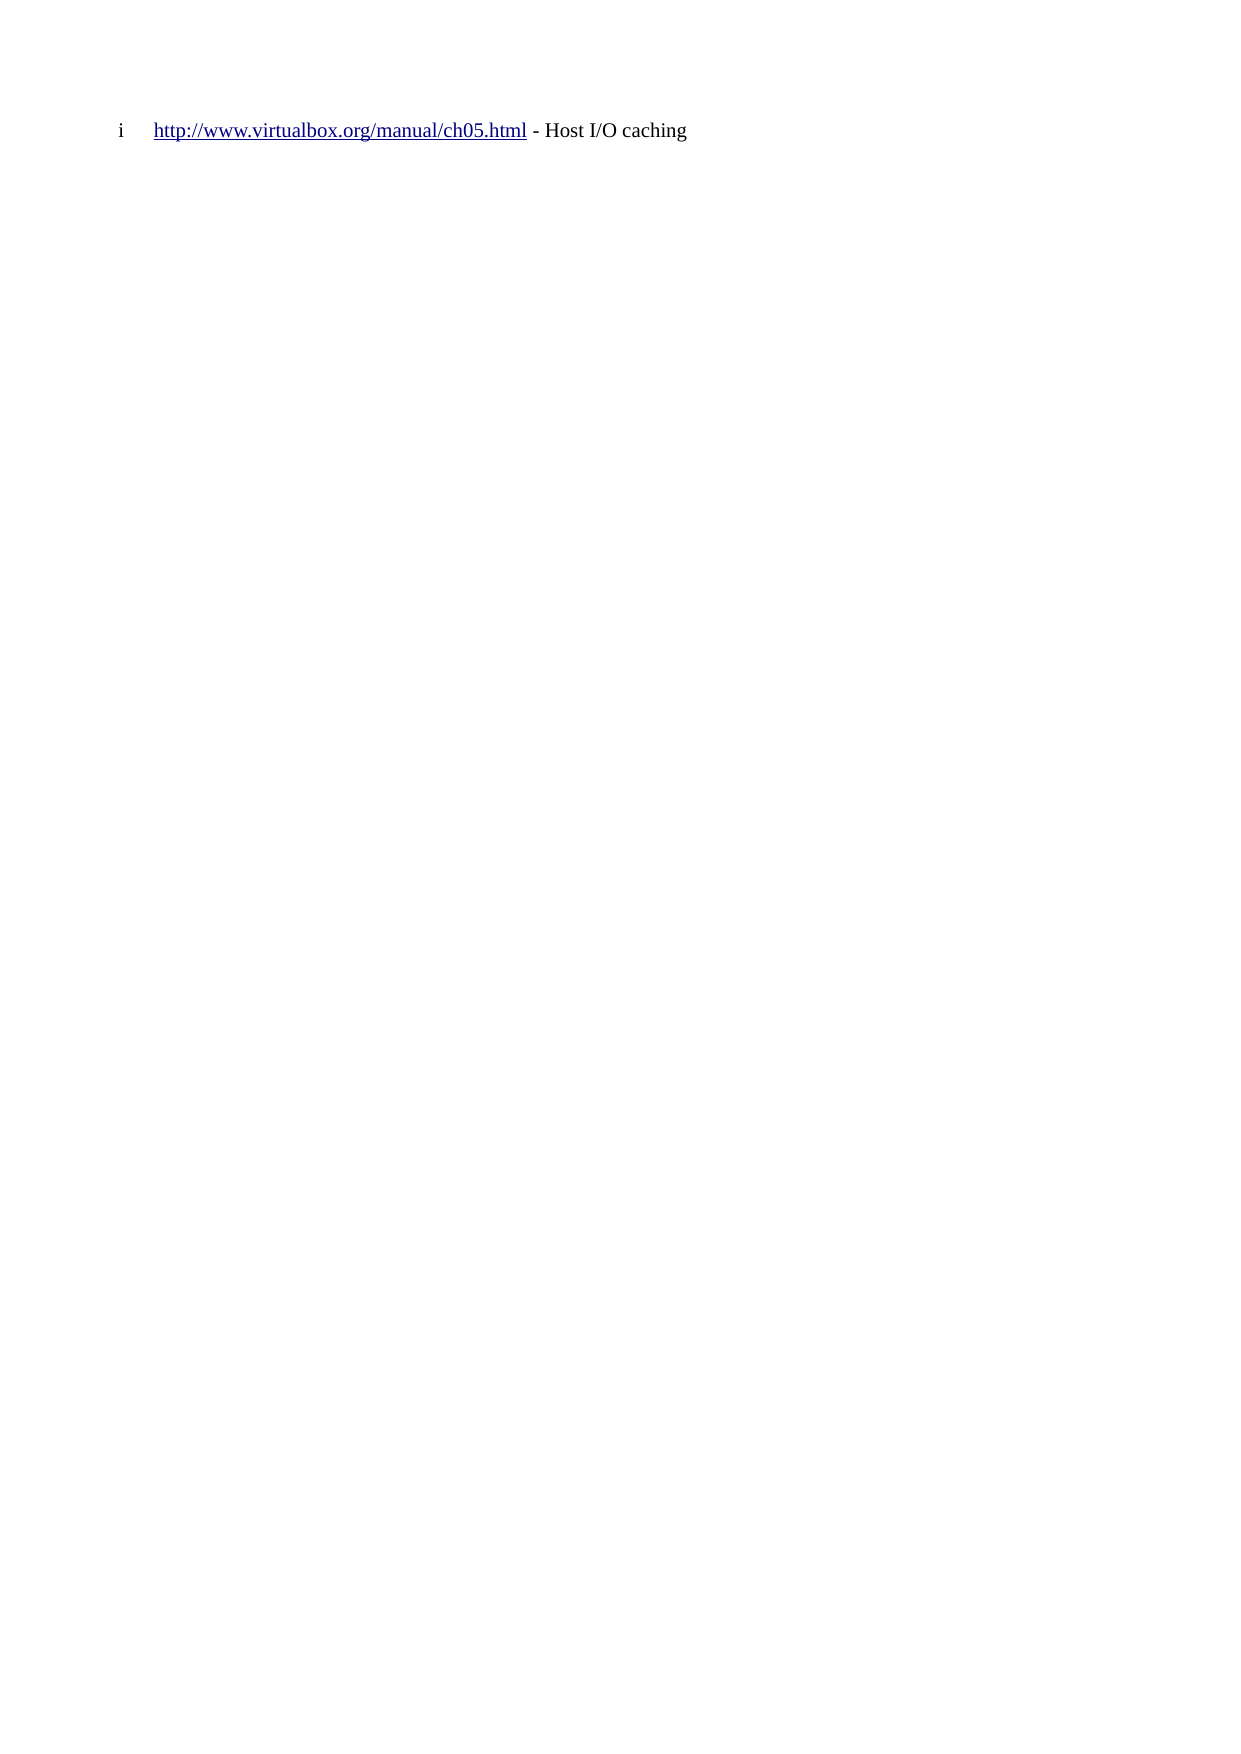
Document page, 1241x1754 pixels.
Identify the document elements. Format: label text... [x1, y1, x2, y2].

text http://www.virtualbox.org/manual/ch05.html - Host I/O caching [118, 118, 1122, 142]
